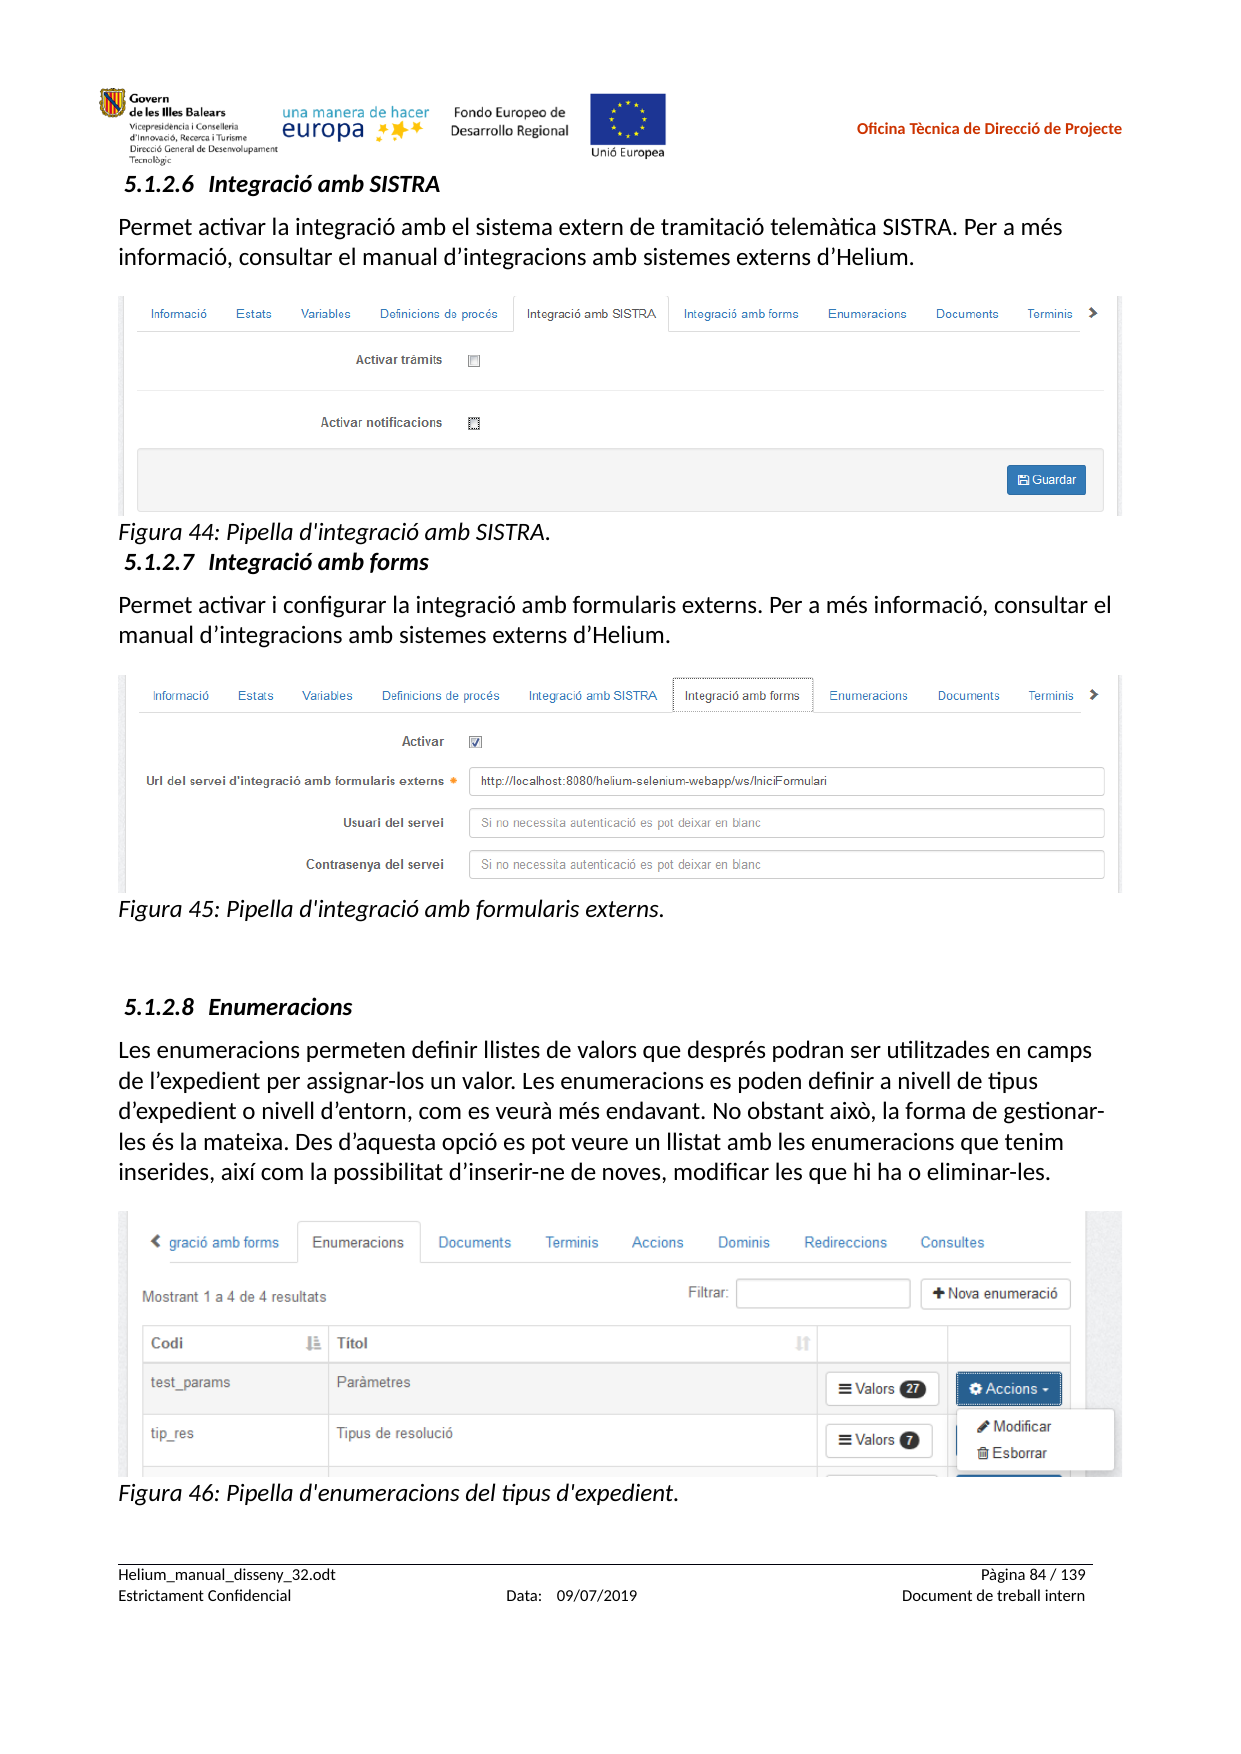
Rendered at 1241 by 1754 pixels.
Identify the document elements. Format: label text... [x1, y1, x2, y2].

text Figura 44: Pipella d'integració amb SISTRA. [118, 516, 1122, 546]
subtitle Integració amb SISTRA [118, 168, 1122, 198]
subtitle Enumeracions [118, 991, 1122, 1022]
picture [118, 1211, 1123, 1477]
text Figura 46: Pipella d'enumeracions del tipus d'expedient. [118, 1477, 1122, 1507]
text Figura 45: Pipella d'integració amb formularis externs. [118, 893, 1122, 923]
text Les enumeracions permeten definir llistes de valors que després podran ser utilitzades en camps de l’expedient per assignar-los un valor. Les enumeracions es poden definir a nivell de tipus d’expedient o nivell d’entorn, com es veurà més endavant. No obstant això, la forma de gestionar-les és la mateixa. Des d’aquesta opció es pot veure un llistat amb les enumeracions que tenim inserides, així com la possibilitat d’inserir-ne de noves, modificar les que hi ha o eliminar-les. [118, 1034, 1122, 1187]
picture [118, 296, 1123, 516]
text Permet activar la integració amb el sistema extern de tramitació telemàtica SISTRA. Per a més informació, consultar el manual d’integracions amb sistemes externs d’Helium. [118, 211, 1122, 272]
subtitle [118, 284, 1122, 296]
picture [99, 87, 668, 166]
picture [118, 675, 1123, 893]
subtitle Integració amb forms [118, 546, 1122, 577]
text Permet activar i configurar la integració amb formularis externs. Per a més informació, consultar el manual d’integracions amb sistemes externs d’Helium. [118, 589, 1122, 650]
